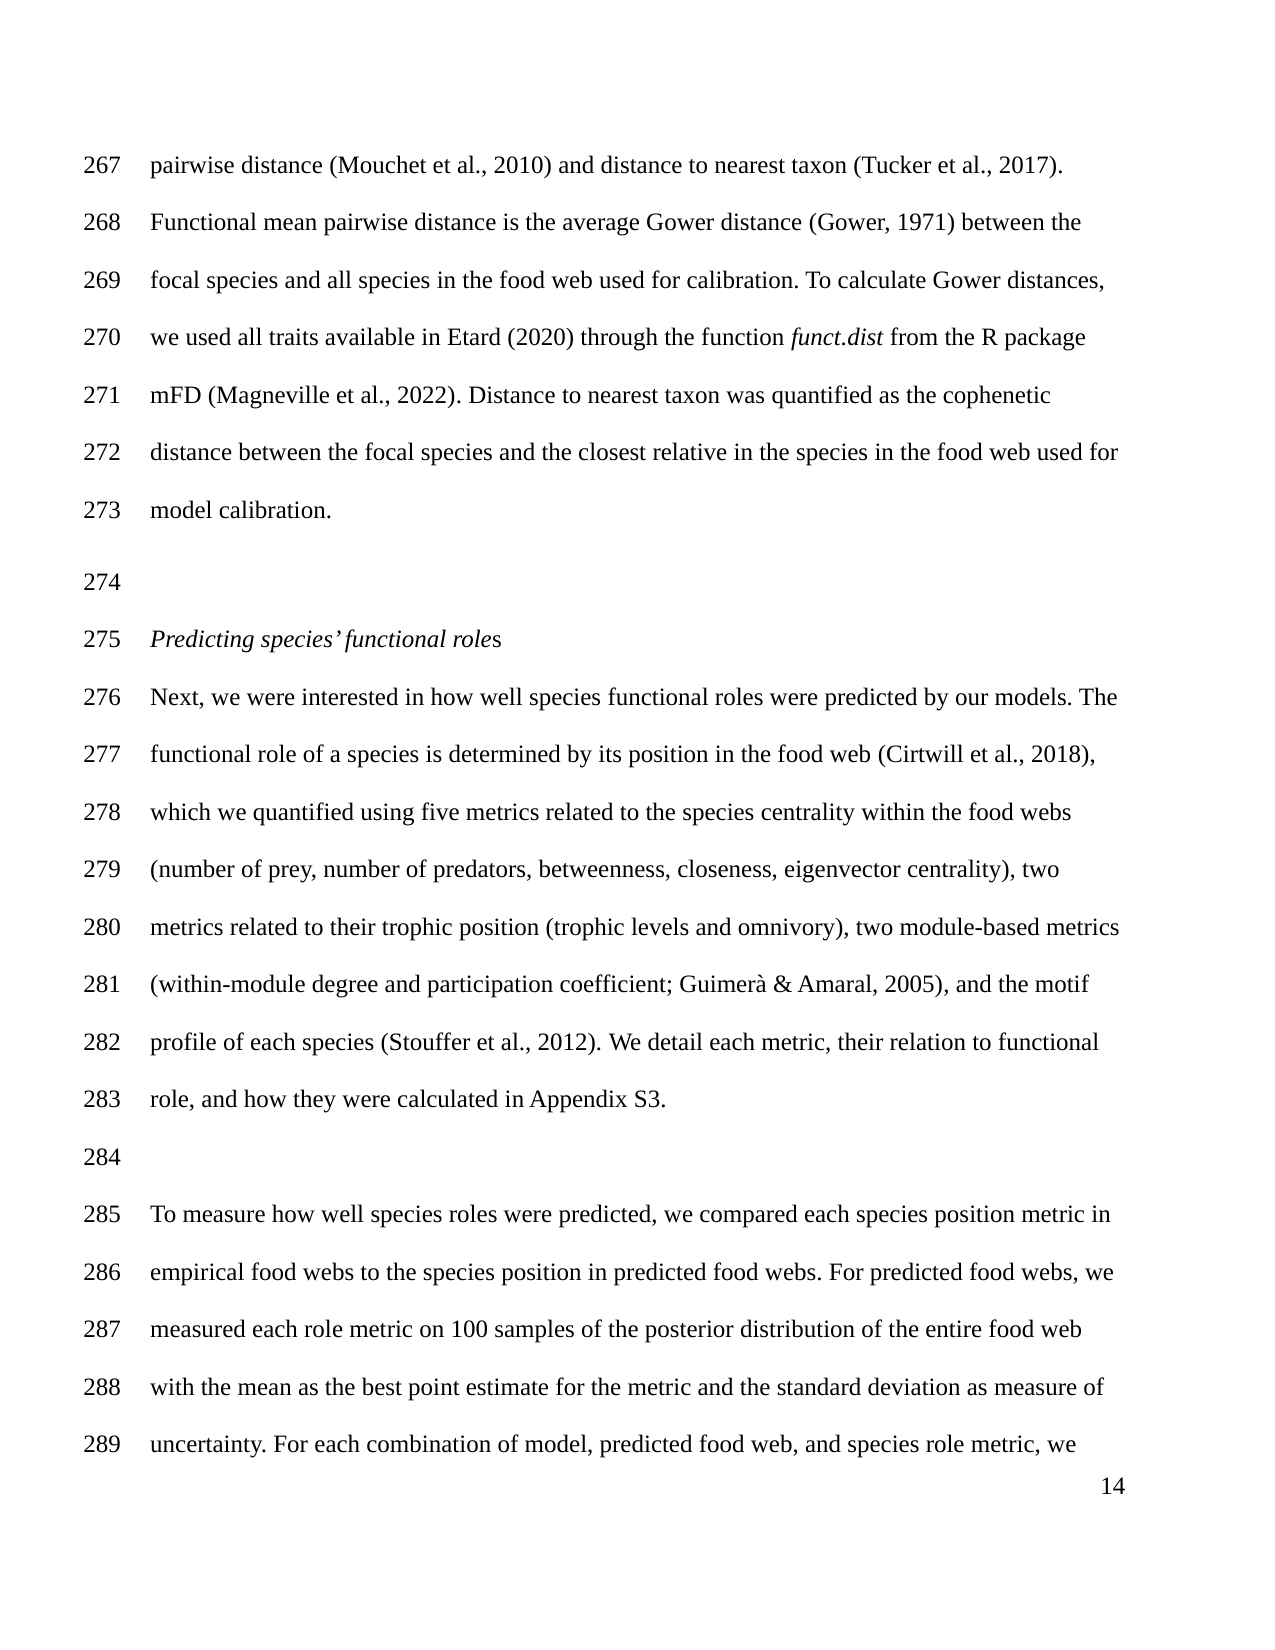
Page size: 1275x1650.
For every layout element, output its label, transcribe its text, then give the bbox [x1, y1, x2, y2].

text Next, we were interested in how well species functional roles were predicted by our models. The functional role of a species is determined by its position in the food web (Cirtwill et al., 2018), which we quantified using five metrics related to the species centrality within the food webs (number of prey, number of predators, betweenness, closeness, eigenvector centrality), two metrics related to their trophic position (trophic levels and omnivory), two module-based metrics (within-module degree and participation coefficient; Guimerà & Amaral, 2005), and the motif profile of each species (Stouffer et al., 2012). We detail each metric, their relation to functional role, and how they were calculated in Appendix S3. [150, 682, 1125, 1113]
text To measure how well species roles were predicted, we compared each species position metric in empirical food webs to the species position in predicted food webs. For predicted food webs, we measured each role metric on 100 samples of the posterior distribution of the entire food web with the mean as the best point estimate for the metric and the standard deviation as measure of uncertainty. For each combination of model, predicted food web, and species role metric, we [150, 1199, 1125, 1458]
text pairwise distance (Mouchet et al., 2010) and distance to nearest taxon (Tucker et al., 2017). Functional mean pairwise distance is the average Gower distance (Gower, 1971) between the focal species and all species in the food web used for calibration. To calculate Gower distances, we used all traits available in Etard (2020) through the function funct.dist from the R package mFD (Magneville et al., 2022). Distance to nearest taxon was quantified as the cophenetic distance between the focal species and the closest relative in the species in the food web used for model calibration. [150, 150, 1125, 524]
text Predicting species’ functional roles [150, 624, 1125, 653]
